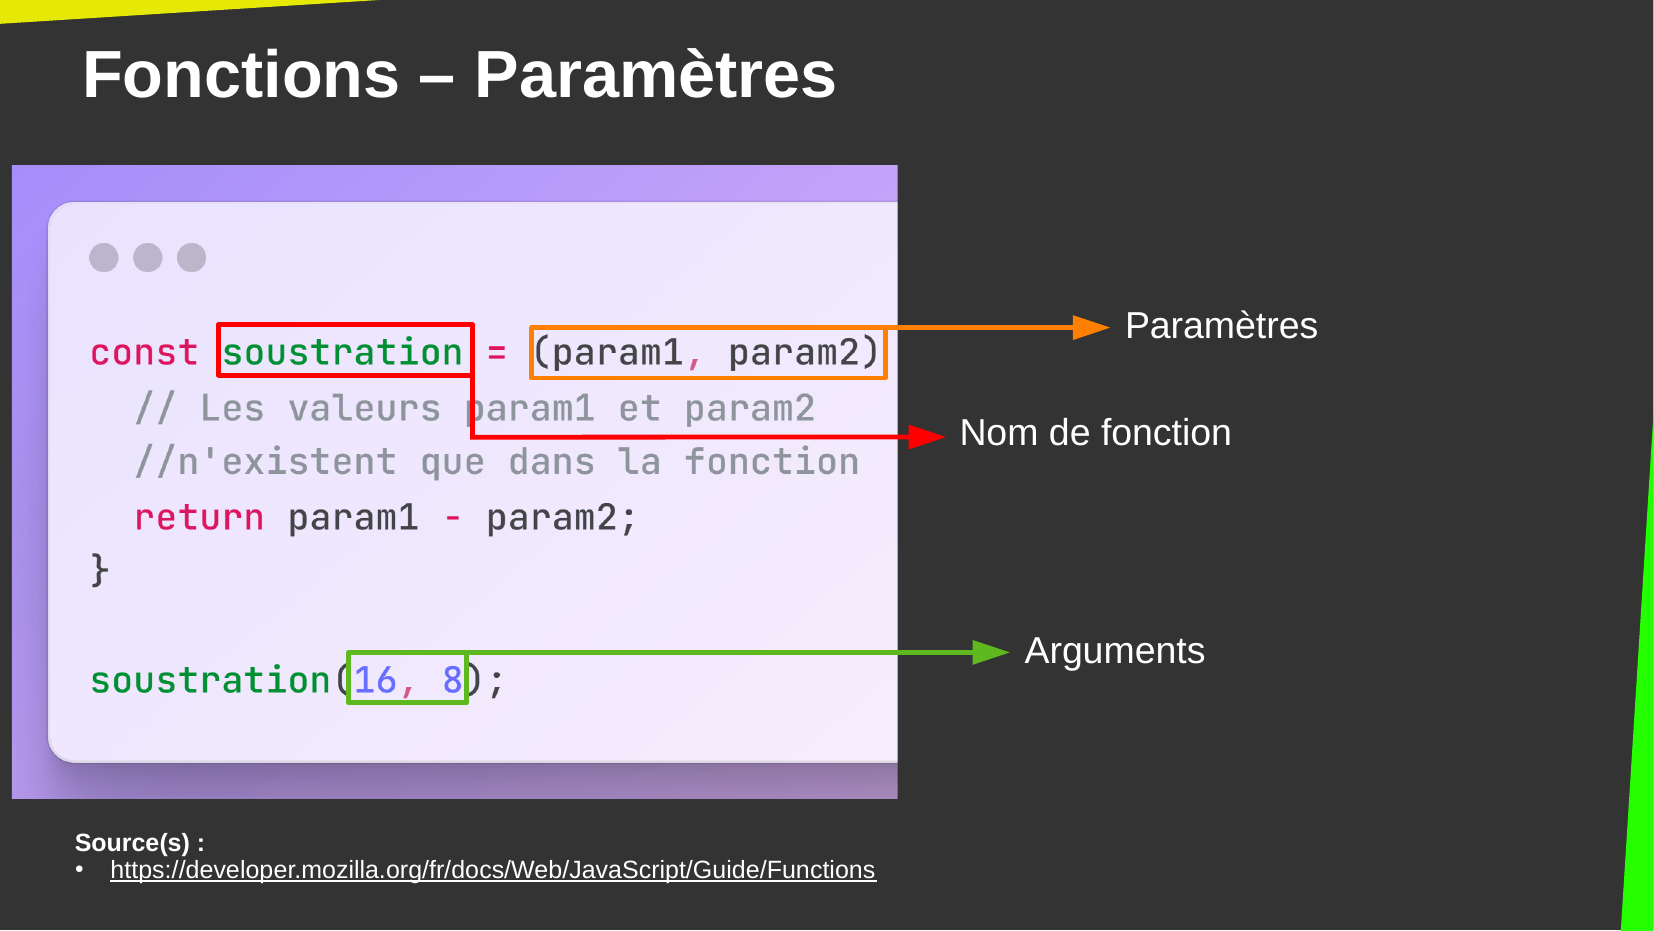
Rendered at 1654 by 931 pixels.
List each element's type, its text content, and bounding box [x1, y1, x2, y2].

title Fonctions – Paramètres [82, 37, 1571, 114]
picture [534, 330, 883, 376]
text_box Paramètres [1110, 297, 1359, 355]
text_box [1620, 405, 1654, 931]
text_box Nom de fonction [944, 403, 1264, 473]
picture [221, 327, 470, 373]
picture [351, 655, 464, 700]
picture [11, 165, 898, 800]
text_box Source(s) : https://developer.mozilla.org/fr/docs/Web/JavaScript/Guide/Functions [60, 820, 1583, 892]
text_box Arguments [1009, 622, 1258, 680]
text_box [0, 0, 380, 24]
